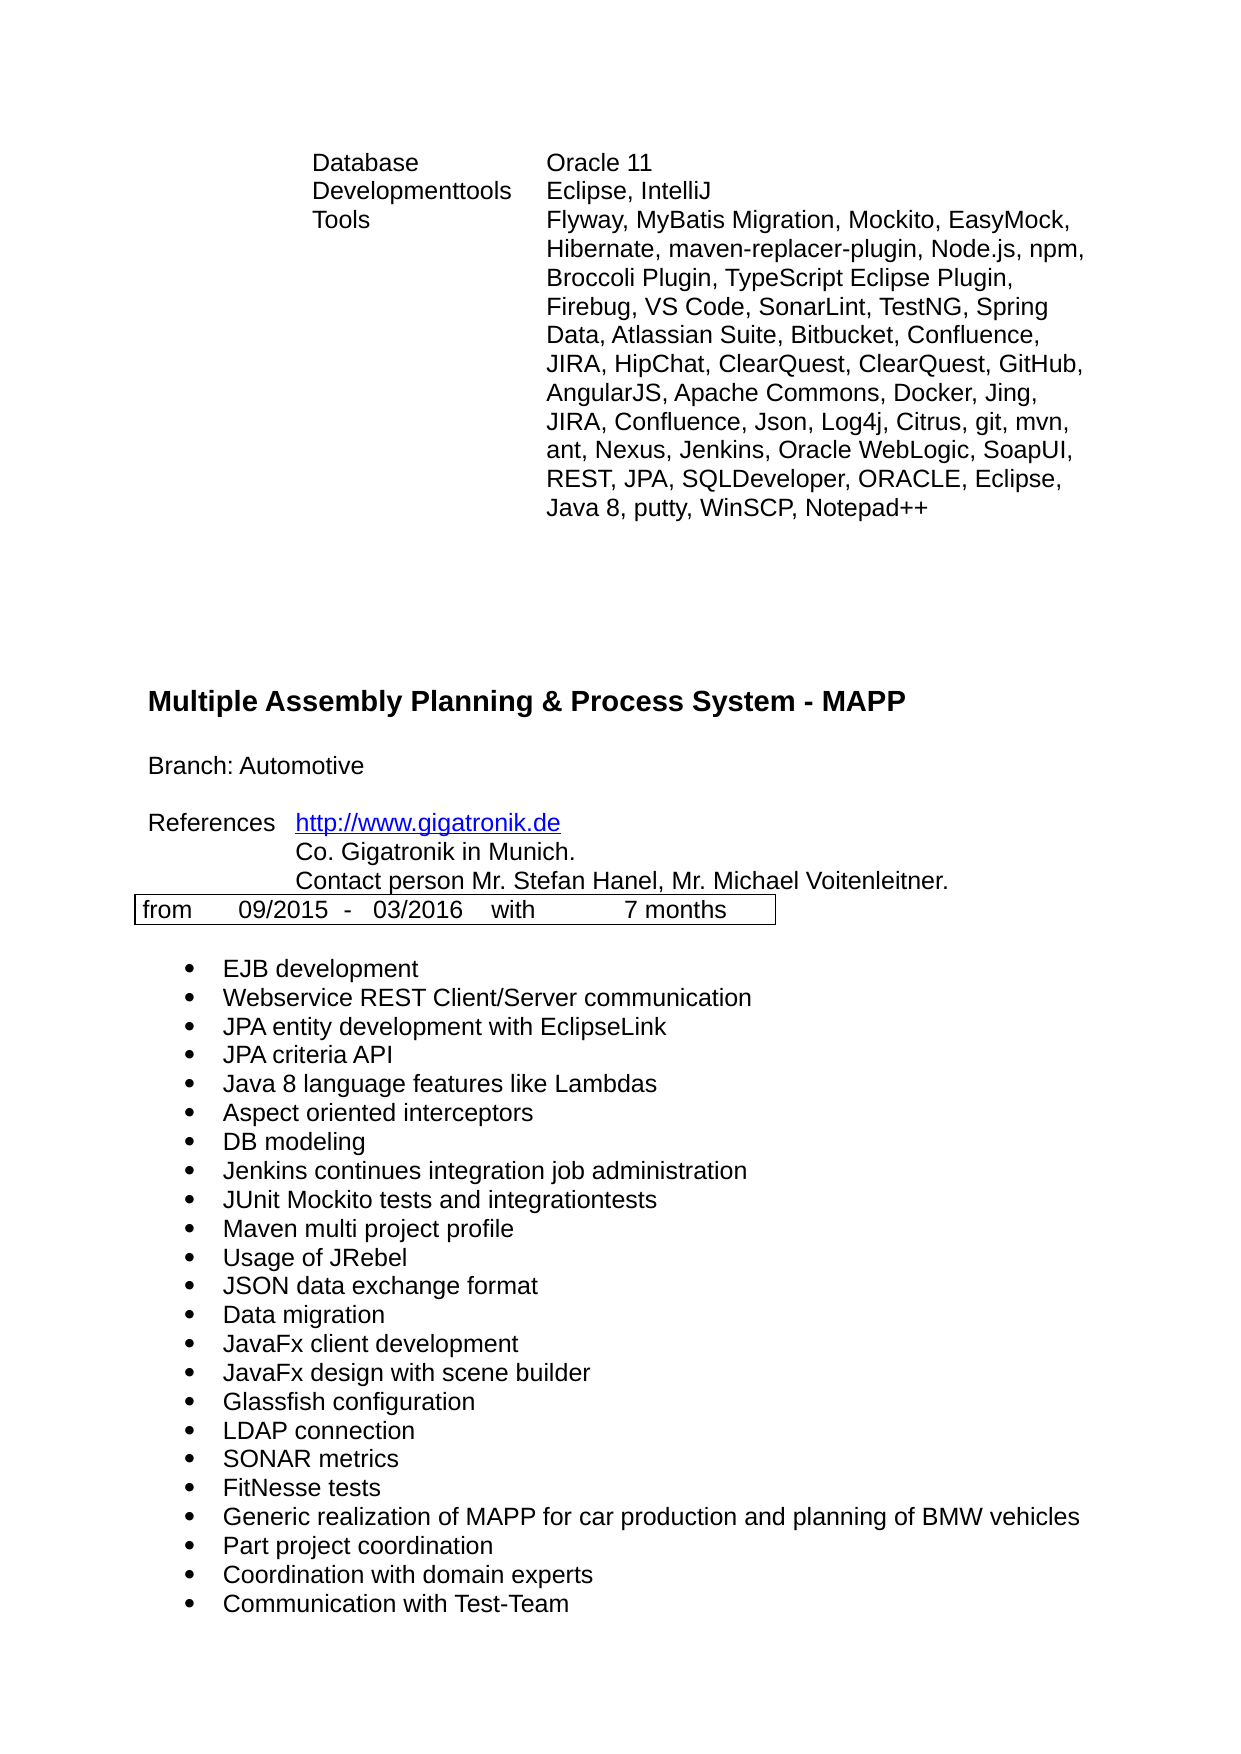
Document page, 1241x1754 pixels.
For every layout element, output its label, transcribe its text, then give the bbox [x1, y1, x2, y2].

list JavaFx design with scene builder [185, 1358, 1104, 1387]
list Webservice REST Client/Server communication [185, 983, 1104, 1012]
list JSON data exchange format [185, 1271, 1104, 1300]
table_header with [484, 895, 617, 924]
table_cell Developmenttools Tools [309, 176, 543, 521]
text Contact person Mr. Stefan Hanel, Mr. Michael Voitenleitner. [221, 866, 1104, 894]
table_cell Eclipse, IntelliJ Flyway, MyBatis Migration, Mockito, EasyMock, Hibernate, maven-replacer-plugin, Node.js, npm, Broccoli Plugin, TypeScript Eclipse Plugin, Firebug, VS Code, SonarLint, TestNG, Spring Data, Atlassian Suite, Bitbucket, Confluence, JIRA, HipChat, ClearQuest, ClearQuest, GitHub, AngularJS, Apache Commons, Docker, Jing, JIRA, Confluence, Json, Log4j, Citrus, git, mvn, ant, Nexus, Jenkins, Oracle WebLogic, SoapUI, REST, JPA, SQLDeveloper, ORACLE, Eclipse, Java 8, putty, WinSCP, Notepad++ [543, 176, 1089, 521]
list Coordination with domain experts [185, 1560, 1104, 1589]
list JPA criteria API [185, 1041, 1104, 1069]
list Jenkins continues integration job administration [185, 1156, 1104, 1185]
list JavaFx client development [185, 1329, 1104, 1358]
table_header 09/2015 [231, 895, 336, 924]
list Usage of JRebel [185, 1242, 1104, 1271]
list SONAR metrics [185, 1444, 1104, 1473]
table_header from [136, 895, 231, 924]
text Co. Gigatronik in Munich. [221, 837, 1104, 866]
subtitle Multiple Assembly Planning & Process System - MAPP [148, 683, 1104, 717]
list Generic realization of MAPP for car production and planning of BMW vehicles [185, 1502, 1104, 1531]
list Aspect oriented interceptors [185, 1098, 1104, 1127]
list LDAP connection [185, 1416, 1104, 1444]
text References http://www.gigatronik.de [148, 808, 1104, 837]
list Java 8 language features like Lambdas [185, 1069, 1104, 1098]
table_cell [145, 148, 309, 176]
list Data migration [185, 1300, 1104, 1329]
list JUnit Mockito tests and integrationtests [185, 1185, 1104, 1214]
table_header 7 months [617, 895, 775, 924]
table_cell [145, 176, 309, 521]
text Branch: Automotive [148, 751, 1104, 779]
list Part project coordination [185, 1531, 1104, 1560]
list Maven multi project profile [185, 1214, 1104, 1242]
list Glassfish configuration [185, 1387, 1104, 1416]
list Communication with Test-Team [185, 1589, 1104, 1618]
list EJB development [185, 954, 1104, 983]
list FitNesse tests [185, 1473, 1104, 1502]
table_header 03/2016 [366, 895, 484, 924]
table_header - [336, 895, 366, 924]
table_cell Oracle 11 [543, 148, 1089, 176]
list JPA entity development with EclipseLink [185, 1012, 1104, 1041]
list DB modeling [185, 1127, 1104, 1156]
table_cell Database [309, 148, 543, 176]
